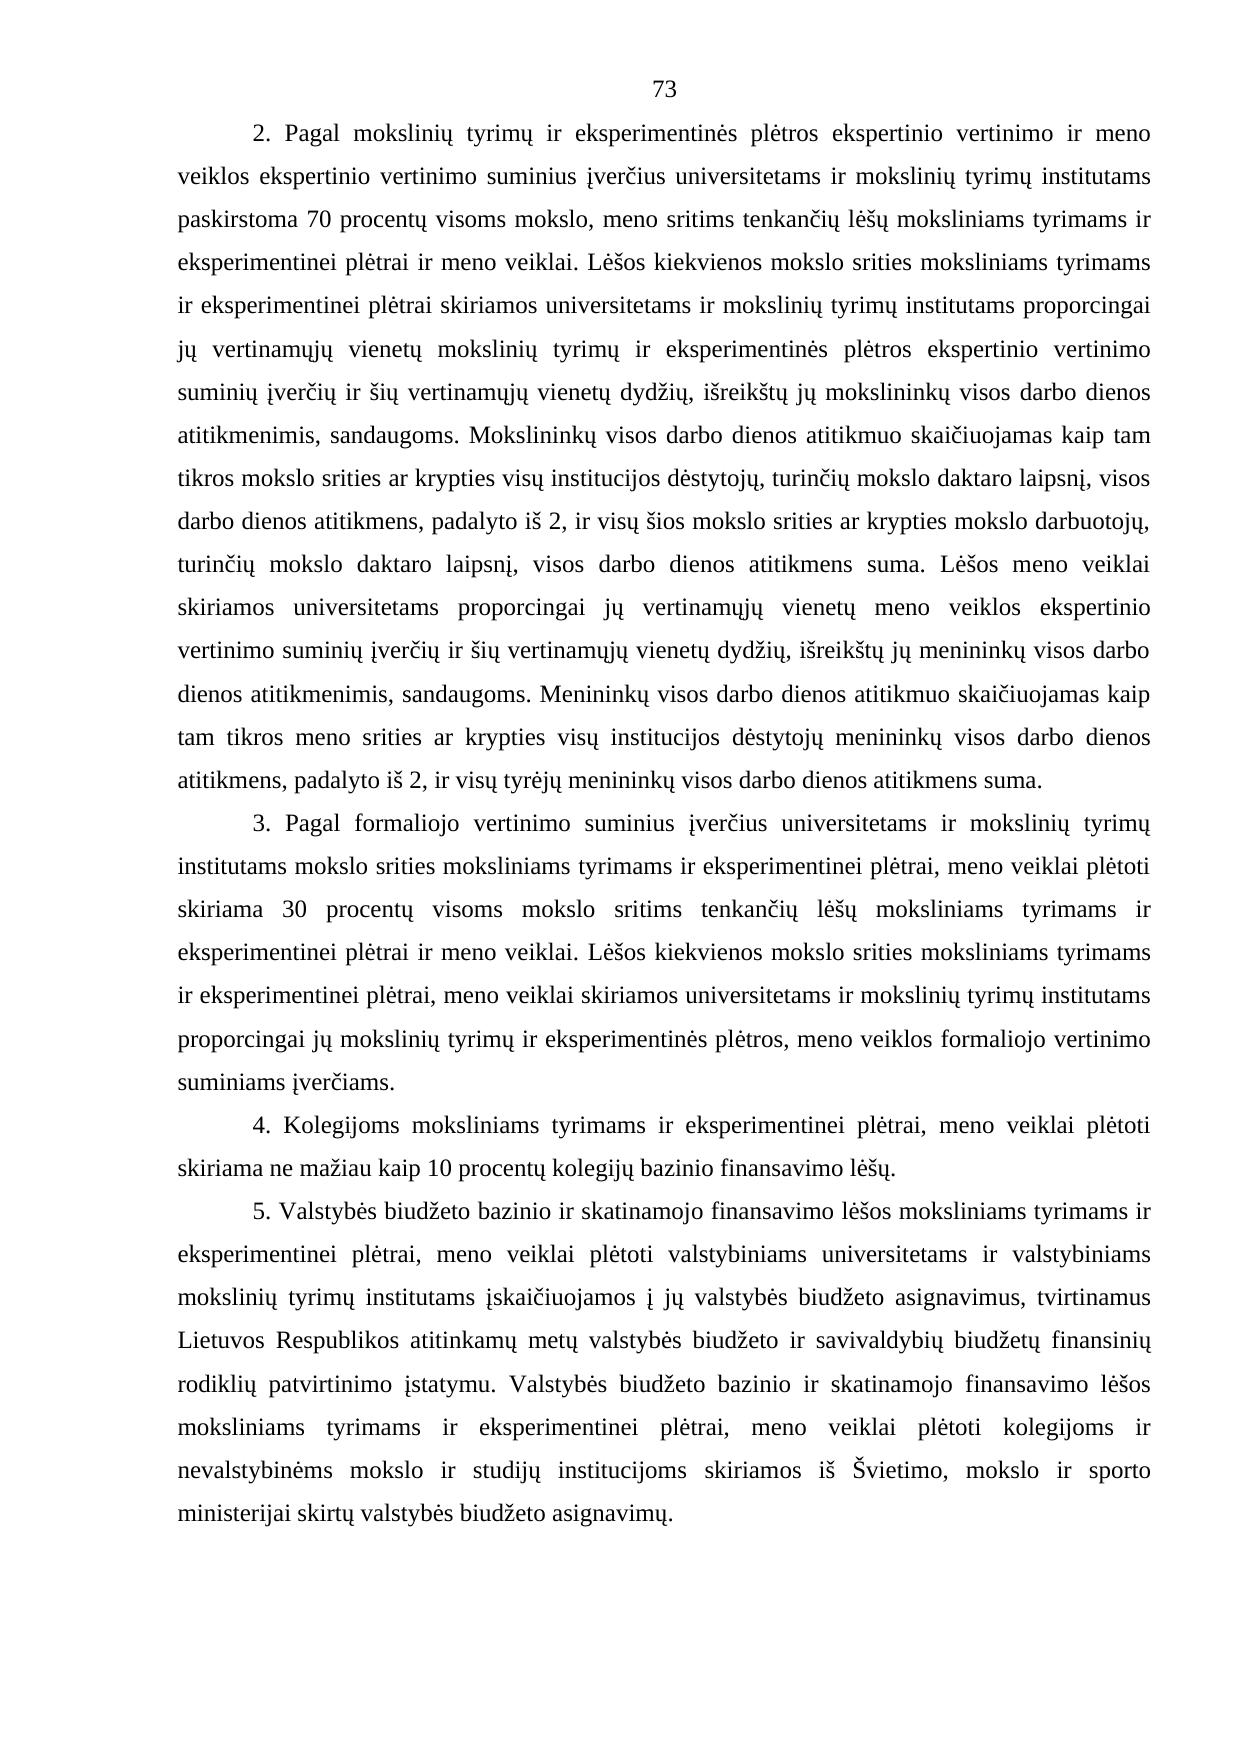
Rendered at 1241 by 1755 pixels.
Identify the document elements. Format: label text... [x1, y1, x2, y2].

text 3. Pagal formaliojo vertinimo suminius įverčius universitetams ir mokslinių tyrimų institutams mokslo srities moksliniams tyrimams ir eksperimentinei plėtrai, meno veiklai plėtoti skiriama 30 procentų visoms mokslo sritims tenkančių lėšų moksliniams tyrimams ir eksperimentinei plėtrai ir meno veiklai. Lėšos kiekvienos mokslo srities moksliniams tyrimams ir eksperimentinei plėtrai, meno veiklai skiriamos universitetams ir mokslinių tyrimų institutams proporcingai jų mokslinių tyrimų ir eksperimentinės plėtros, meno veiklos formaliojo vertinimo suminiams įverčiams. [177, 808, 1152, 1096]
text 5. Valstybės biudžeto bazinio ir skatinamojo finansavimo lėšos moksliniams tyrimams ir eksperimentinei plėtrai, meno veiklai plėtoti valstybiniams universitetams ir valstybiniams mokslinių tyrimų institutams įskaičiuojamos į jų valstybės biudžeto asignavimus, tvirtinamus Lietuvos Respublikos atitinkamų metų valstybės biudžeto ir savivaldybių biudžetų finansinių rodiklių patvirtinimo įstatymu. Valstybės biudžeto bazinio ir skatinamojo finansavimo lėšos moksliniams tyrimams ir eksperimentinei plėtrai, meno veiklai plėtoti kolegijoms ir nevalstybinėms mokslo ir studijų institucijoms skiriamos iš Švietimo, mokslo ir sporto ministerijai skirtų valstybės biudžeto asignavimų. [177, 1196, 1152, 1527]
text 2. Pagal mokslinių tyrimų ir eksperimentinės plėtros ekspertinio vertinimo ir meno veiklos ekspertinio vertinimo suminius įverčius universitetams ir mokslinių tyrimų institutams paskirstoma 70 procentų visoms mokslo, meno sritims tenkančių lėšų moksliniams tyrimams ir eksperimentinei plėtrai ir meno veiklai. Lėšos kiekvienos mokslo srities moksliniams tyrimams ir eksperimentinei plėtrai skiriamos universitetams ir mokslinių tyrimų institutams proporcingai jų vertinamųjų vienetų mokslinių tyrimų ir eksperimentinės plėtros ekspertinio vertinimo suminių įverčių ir šių vertinamųjų vienetų dydžių, išreikštų jų mokslininkų visos darbo dienos atitikmenimis, sandaugoms. Mokslininkų visos darbo dienos atitikmuo skaičiuojamas kaip tam tikros mokslo srities ar krypties visų institucijos dėstytojų, turinčių mokslo daktaro laipsnį, visos darbo dienos atitikmens, padalyto iš 2, ir visų šios mokslo srities ar krypties mokslo darbuotojų, turinčių mokslo daktaro laipsnį, visos darbo dienos atitikmens suma. Lėšos meno veiklai skiriamos universitetams proporcingai jų vertinamųjų vienetų meno veiklos ekspertinio vertinimo suminių įverčių ir šių vertinamųjų vienetų dydžių, išreikštų jų menininkų visos darbo dienos atitikmenimis, sandaugoms. Menininkų visos darbo dienos atitikmuo skaičiuojamas kaip tam tikros meno srities ar krypties visų institucijos dėstytojų menininkų visos darbo dienos atitikmens, padalyto iš 2, ir visų tyrėjų menininkų visos darbo dienos atitikmens suma. [177, 118, 1152, 794]
text 4. Kolegijoms moksliniams tyrimams ir eksperimentinei plėtrai, meno veiklai plėtoti skiriama ne mažiau kaip 10 procentų kolegijų bazinio finansavimo lėšų. [177, 1110, 1152, 1182]
